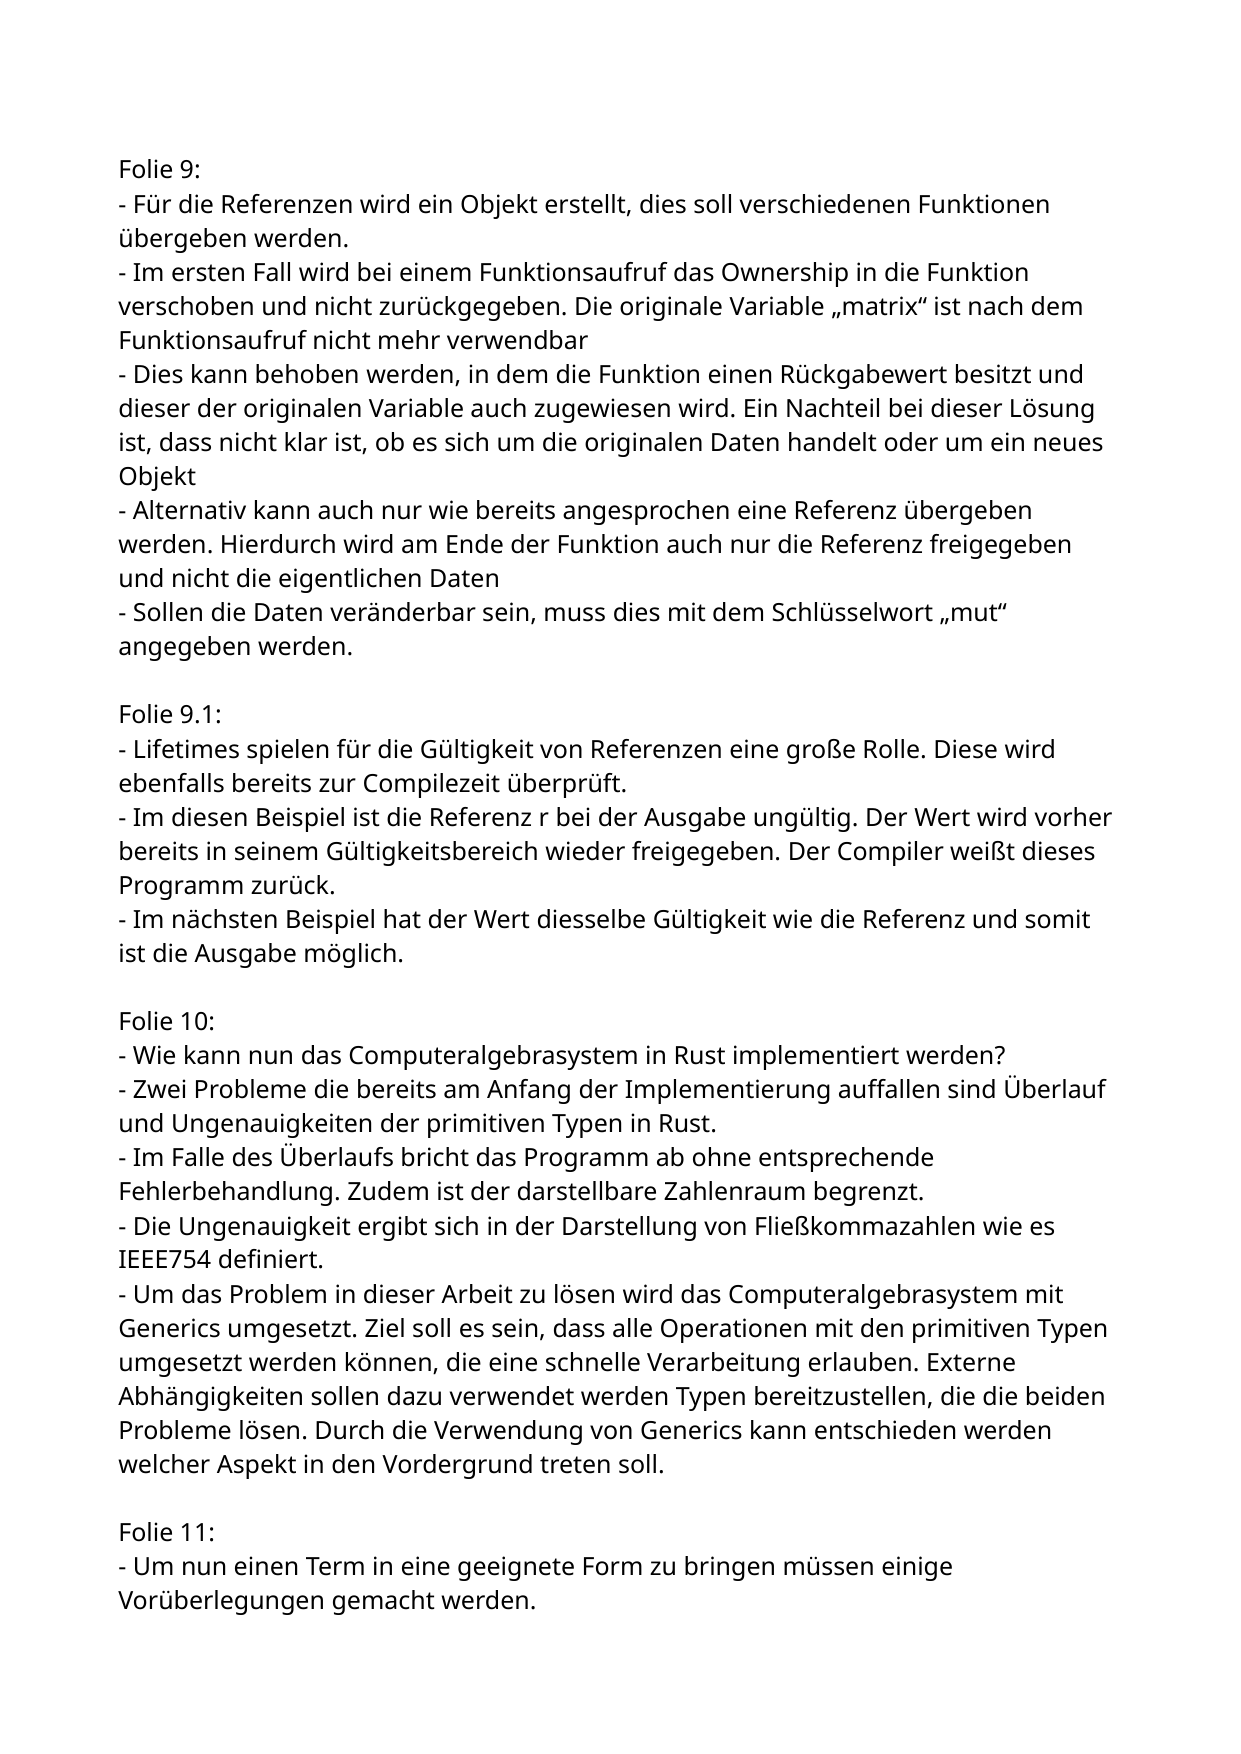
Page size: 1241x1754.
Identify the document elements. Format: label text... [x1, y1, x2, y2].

text Folie 10: [118, 1004, 1122, 1038]
text - Im diesen Beispiel ist die Referenz r bei der Ausgabe ungültig. Der Wert wird vorher bereits in seinem Gültigkeitsbereich wieder freigegeben. Der Compiler weißt dieses Programm zurück. [118, 799, 1122, 902]
text - Alternativ kann auch nur wie bereits angesprochen eine Referenz übergeben werden. Hierdurch wird am Ende der Funktion auch nur die Referenz freigegeben und nicht die eigentlichen Daten [118, 493, 1122, 595]
text Folie 11: [118, 1515, 1122, 1549]
text - Im Falle des Überlaufs bricht das Programm ab ohne entsprechende Fehlerbehandlung. Zudem ist der darstellbare Zahlenraum begrenzt. [118, 1140, 1122, 1208]
text - Sollen die Daten veränderbar sein, muss dies mit dem Schlüsselwort „mut“ angegeben werden. [118, 595, 1122, 663]
text - Für die Referenzen wird ein Objekt erstellt, dies soll verschiedenen Funktionen übergeben werden. [118, 186, 1122, 254]
text - Die Ungenauigkeit ergibt sich in der Darstellung von Fließkommazahlen wie es IEEE754 definiert. [118, 1208, 1122, 1276]
text - Wie kann nun das Computeralgebrasystem in Rust implementiert werden? [118, 1038, 1122, 1072]
text - Lifetimes spielen für die Gültigkeit von Referenzen eine große Rolle. Diese wird ebenfalls bereits zur Compilezeit überprüft. [118, 731, 1122, 799]
text - Um das Problem in dieser Arbeit zu lösen wird das Computeralgebrasystem mit Generics umgesetzt. Ziel soll es sein, dass alle Operationen mit den primitiven Typen umgesetzt werden können, die eine schnelle Verarbeitung erlauben. Externe Abhängigkeiten sollen dazu verwendet werden Typen bereitzustellen, die die beiden Probleme lösen. Durch die Verwendung von Generics kann entschieden werden welcher Aspekt in den Vordergrund treten soll. [118, 1276, 1122, 1481]
text - Im nächsten Beispiel hat der Wert diesselbe Gültigkeit wie die Referenz und somit ist die Ausgabe möglich. [118, 902, 1122, 970]
text - Im ersten Fall wird bei einem Funktionsaufruf das Ownership in die Funktion verschoben und nicht zurückgegeben. Die originale Variable „matrix“ ist nach dem Funktionsaufruf nicht mehr verwendbar [118, 254, 1122, 357]
text - Dies kann behoben werden, in dem die Funktion einen Rückgabewert besitzt und dieser der originalen Variable auch zugewiesen wird. Ein Nachteil bei dieser Lösung ist, dass nicht klar ist, ob es sich um die originalen Daten handelt oder um ein neues Objekt [118, 357, 1122, 493]
text - Um nun einen Term in eine geeignete Form zu bringen müssen einige Vorüberlegungen gemacht werden. [118, 1549, 1122, 1617]
text Folie 9: [118, 152, 1122, 186]
text - Zwei Probleme die bereits am Anfang der Implementierung auffallen sind Überlauf und Ungenauigkeiten der primitiven Typen in Rust. [118, 1072, 1122, 1140]
text Folie 9.1: [118, 663, 1122, 731]
